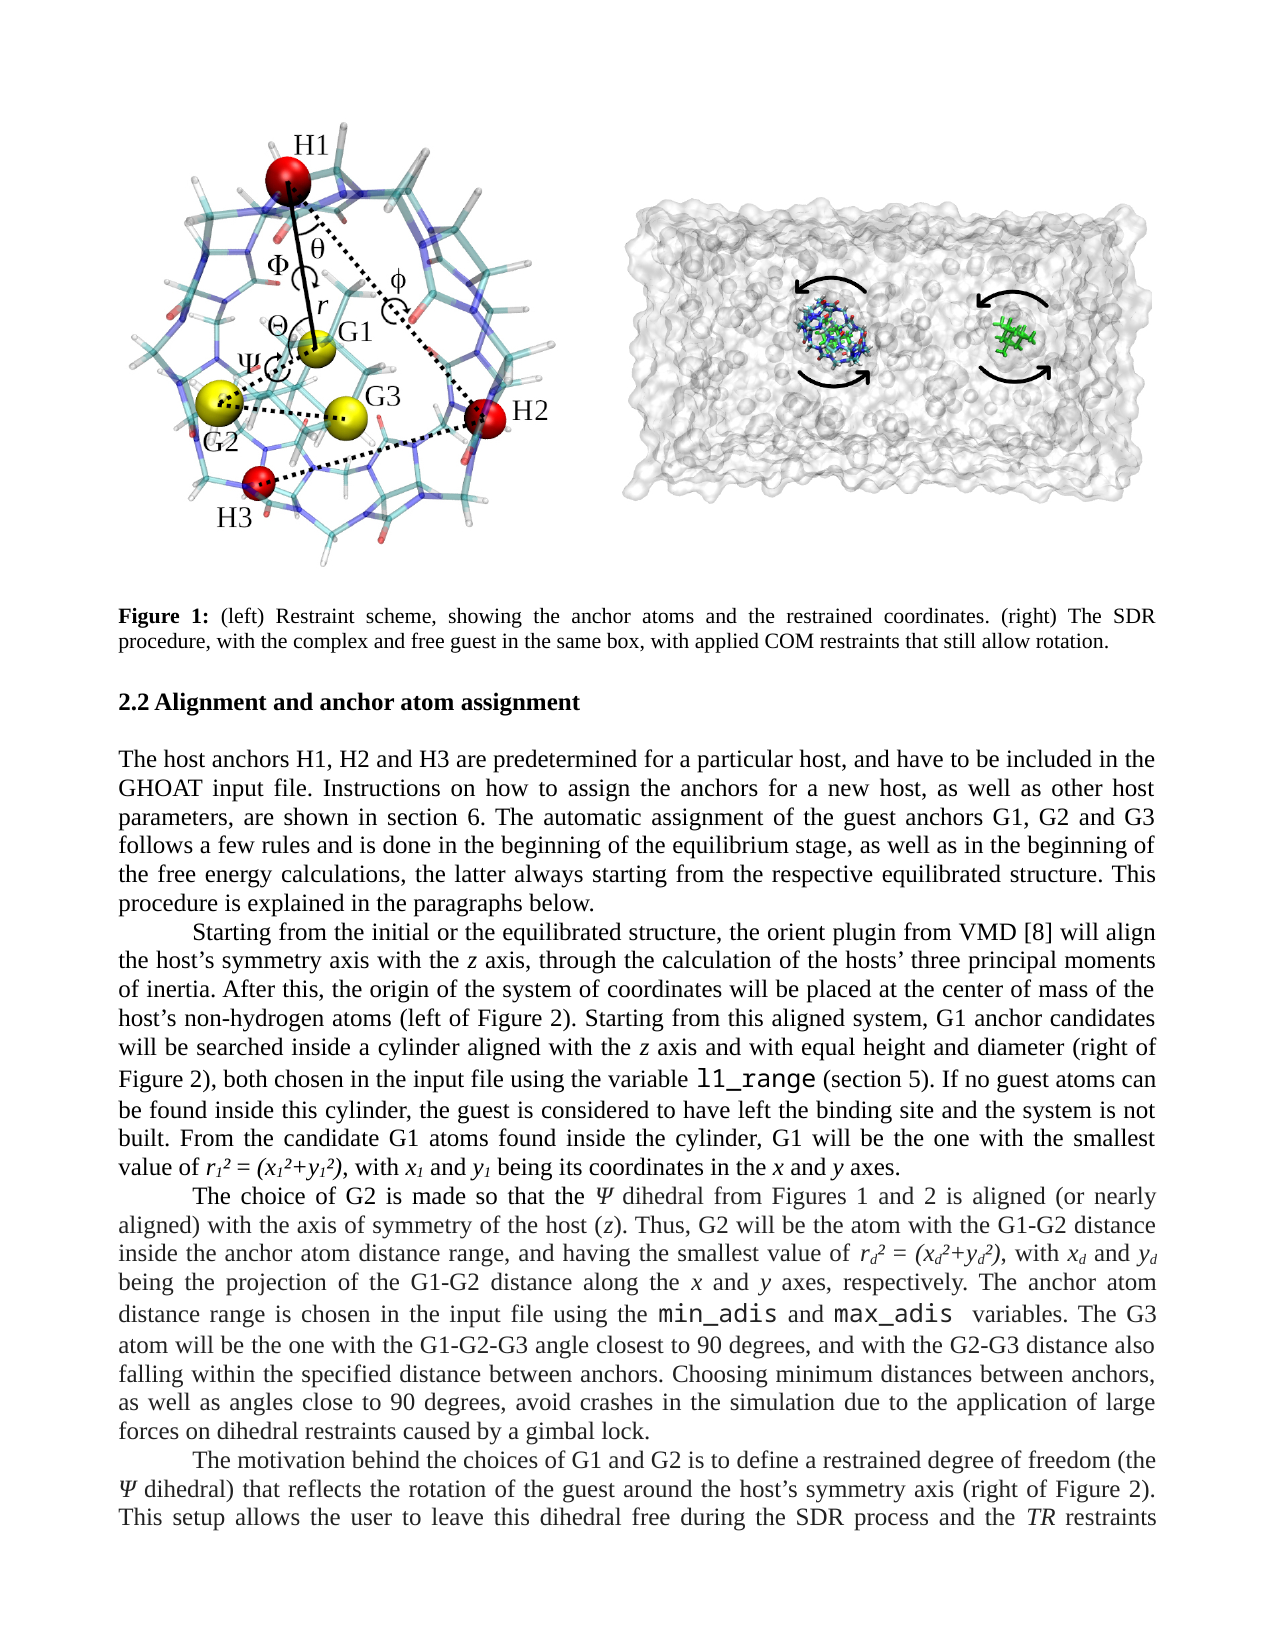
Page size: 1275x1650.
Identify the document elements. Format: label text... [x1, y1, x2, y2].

text The choice of G2 is made so that the Ψ dihedral from Figures 1 and 2 is aligned (or nearly aligned) with the axis of symmetry of the host (z). Thus, G2 will be the atom with the G1-G2 distance inside the anchor atom distance range, and having the smallest value of rd² = (xd²+yd²), with xd and yd being the projection of the G1-G2 distance along the x and y axes, respectively. The anchor atom distance range is chosen in the input file using the min_adis and max_adis variables. The G3 atom will be the one with the G1-G2-G3 angle closest to 90 degrees, and with the G2-G3 distance also falling within the specified distance between anchors. Choosing minimum distances between anchors, as well as angles close to 90 degrees, avoid crashes in the simulation due to the application of large forces on dihedral restraints caused by a gimbal lock. [118, 1181, 1157, 1445]
text Figure 1: (left) Restraint scheme, showing the anchor atoms and the restrained coordinates. (right) The SDR procedure, with the complex and free guest in the same box, with applied COM restraints that still allow rotation. [118, 603, 1157, 653]
text The host anchors H1, H2 and H3 are predetermined for a particular host, and have to be included in the GHOAT input file. Instructions on how to assign the anchors for a new host, as well as other host parameters, are shown in section 6. The automatic assignment of the guest anchors G1, G2 and G3 follows a few rules and is done in the beginning of the equilibrium stage, as well as in the beginning of the free energy calculations, the latter always starting from the respective equilibrated structure. This procedure is explained in the paragraphs below. [118, 744, 1157, 917]
text 2.2 Alignment and anchor atom assignment [118, 687, 1157, 716]
picture [118, 118, 1157, 575]
text Starting from the initial or the equilibrated structure, the orient plugin from VMD [8] will align the host’s symmetry axis with the z axis, through the calculation of the hosts’ three principal moments of inertia. After this, the origin of the system of coordinates will be placed at the center of mass of the host’s non-hydrogen atoms (left of Figure 2). Starting from this aligned system, G1 anchor candidates will be searched inside a cylinder aligned with the z axis and with equal height and diameter (right of Figure 2), both chosen in the input file using the variable l1_range (section 5). If no guest atoms can be found inside this cylinder, the guest is considered to have left the binding site and the system is not built. From the candidate G1 atoms found inside the cylinder, G1 will be the one with the smallest value of r1² = (x1²+y1²), with x1 and y1 being its coordinates in the x and y axes. [118, 917, 1157, 1181]
text The motivation behind the choices of G1 and G2 is to define a restrained degree of freedom (the Ψ dihedral) that reflects the rotation of the guest around the host’s symmetry axis (right of Figure 2). This setup allows the user to leave this dihedral free during the SDR process and the TR restraints [118, 1445, 1157, 1531]
